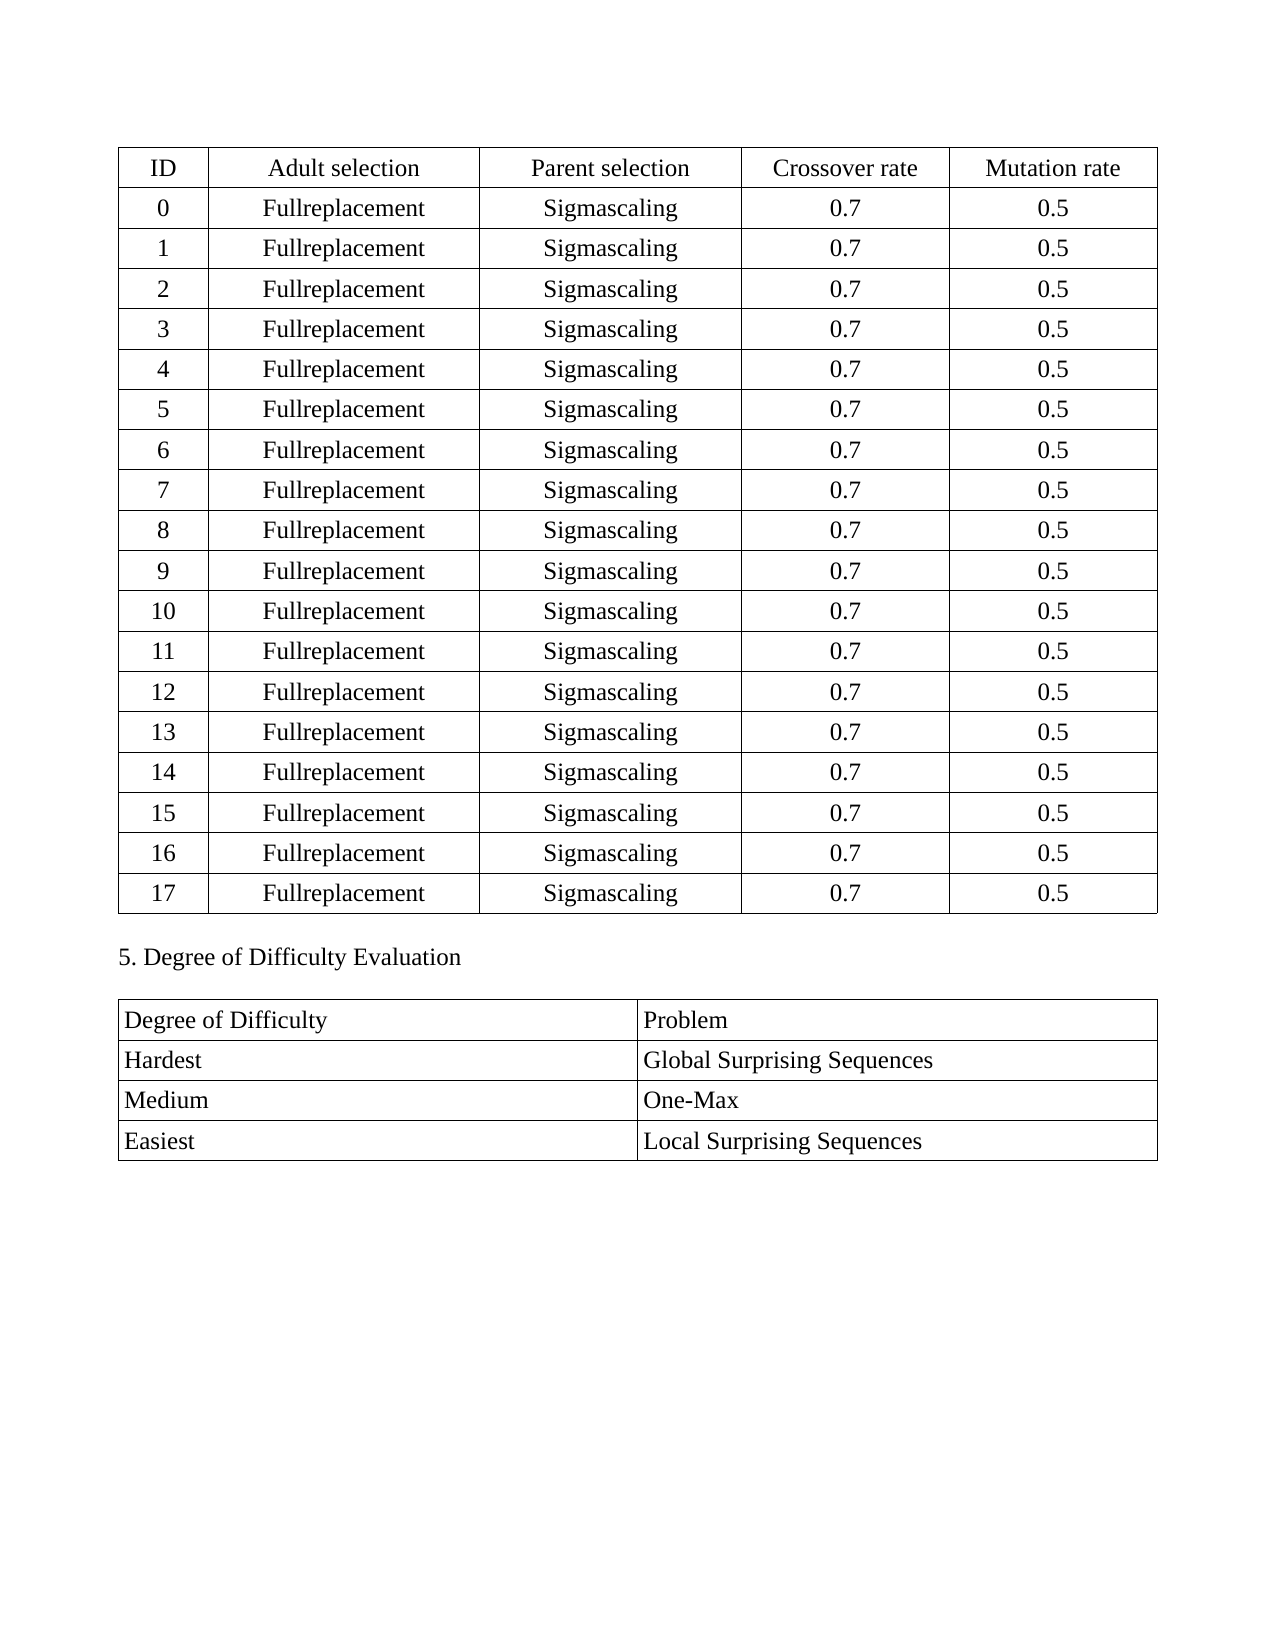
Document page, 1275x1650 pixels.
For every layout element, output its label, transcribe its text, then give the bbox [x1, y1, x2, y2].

table_cell One-Max [638, 1081, 1157, 1120]
table_cell 4 [119, 350, 208, 389]
table_cell Fullreplacement [209, 591, 479, 631]
table_cell Sigmascaling [480, 188, 741, 227]
table_cell 0.5 [950, 632, 1157, 671]
table_cell Sigmascaling [480, 753, 741, 792]
table_cell 0.5 [950, 229, 1157, 268]
table_cell 12 [119, 672, 208, 711]
table_cell 0.7 [742, 753, 949, 792]
table_cell 2 [119, 269, 208, 308]
table_cell 0.5 [950, 430, 1157, 469]
table_cell 0.7 [742, 712, 949, 752]
table_cell Fullreplacement [209, 350, 479, 389]
table_cell 0.7 [742, 793, 949, 832]
table_cell 13 [119, 712, 208, 752]
table_cell 8 [119, 511, 208, 550]
table_cell Fullreplacement [209, 793, 479, 832]
table_cell Fullreplacement [209, 551, 479, 590]
table_cell 16 [119, 833, 208, 872]
table_cell 6 [119, 430, 208, 469]
table_cell Sigmascaling [480, 591, 741, 631]
table_cell Fullreplacement [209, 632, 479, 671]
table_cell 0.5 [950, 591, 1157, 631]
table_cell 0.5 [950, 511, 1157, 550]
table_cell Fullreplacement [209, 229, 479, 268]
table_header Degree of Difficulty [119, 1000, 637, 1039]
table_cell 0.7 [742, 672, 949, 711]
table_cell Sigmascaling [480, 874, 741, 913]
table_cell Sigmascaling [480, 430, 741, 469]
table_cell 0.7 [742, 269, 949, 308]
table_header Crossover rate [742, 148, 949, 187]
table_cell 0.5 [950, 551, 1157, 590]
table_cell 7 [119, 470, 208, 510]
table_cell 14 [119, 753, 208, 792]
table_cell 0.5 [950, 269, 1157, 308]
table_cell 0.5 [950, 712, 1157, 752]
table_cell Sigmascaling [480, 632, 741, 671]
table_cell 1 [119, 229, 208, 268]
table_cell 0.7 [742, 309, 949, 348]
table_cell 0.7 [742, 470, 949, 510]
table_cell 0 [119, 188, 208, 227]
table_cell 0.5 [950, 833, 1157, 872]
table_cell Sigmascaling [480, 511, 741, 550]
table_cell 0.7 [742, 350, 949, 389]
table_cell 0.7 [742, 229, 949, 268]
table_cell 0.7 [742, 551, 949, 590]
table_cell 0.5 [950, 874, 1157, 913]
table_cell 0.5 [950, 793, 1157, 832]
table_cell Global Surprising Sequences [638, 1041, 1157, 1080]
table_cell Sigmascaling [480, 833, 741, 872]
table_cell Sigmascaling [480, 229, 741, 268]
table_cell Fullreplacement [209, 511, 479, 550]
table_cell 10 [119, 591, 208, 631]
table_cell Fullreplacement [209, 753, 479, 792]
table_cell 0.5 [950, 309, 1157, 348]
table_cell 0.5 [950, 470, 1157, 510]
table_cell 17 [119, 874, 208, 913]
table_cell Fullreplacement [209, 833, 479, 872]
table_header Parent selection [480, 148, 741, 187]
table_cell 11 [119, 632, 208, 671]
table_cell Sigmascaling [480, 470, 741, 510]
table_cell 0.7 [742, 632, 949, 671]
table_cell Sigmascaling [480, 793, 741, 832]
table_cell Sigmascaling [480, 350, 741, 389]
table_cell Fullreplacement [209, 269, 479, 308]
table_cell Sigmascaling [480, 712, 741, 752]
table_cell 5 [119, 390, 208, 429]
table_cell Fullreplacement [209, 390, 479, 429]
table_cell 0.7 [742, 430, 949, 469]
table_cell Sigmascaling [480, 672, 741, 711]
table_cell 0.5 [950, 390, 1157, 429]
table_header Mutation rate [950, 148, 1157, 187]
table_cell Easiest [119, 1121, 637, 1160]
table_cell Hardest [119, 1041, 637, 1080]
table_cell Fullreplacement [209, 672, 479, 711]
table_cell Fullreplacement [209, 470, 479, 510]
table_cell 0.7 [742, 874, 949, 913]
text 5. Degree of Difficulty Evaluation [118, 942, 1157, 970]
table_cell Sigmascaling [480, 309, 741, 348]
table_cell 15 [119, 793, 208, 832]
table_cell Fullreplacement [209, 712, 479, 752]
table_cell 3 [119, 309, 208, 348]
table_cell 0.5 [950, 350, 1157, 389]
table_cell 0.7 [742, 390, 949, 429]
table_cell Medium [119, 1081, 637, 1120]
table_header ID [119, 148, 208, 187]
table_cell Fullreplacement [209, 874, 479, 913]
table_cell 0.5 [950, 672, 1157, 711]
table_cell 0.7 [742, 188, 949, 227]
table_cell Sigmascaling [480, 390, 741, 429]
table_cell 0.7 [742, 511, 949, 550]
table_cell 9 [119, 551, 208, 590]
table_cell Sigmascaling [480, 551, 741, 590]
table_cell 0.5 [950, 188, 1157, 227]
table_cell 0.7 [742, 833, 949, 872]
table_cell Fullreplacement [209, 430, 479, 469]
table_cell Local Surprising Sequences [638, 1121, 1157, 1160]
table_cell Sigmascaling [480, 269, 741, 308]
table_cell Fullreplacement [209, 309, 479, 348]
table_header Adult selection [209, 148, 479, 187]
table_cell 0.5 [950, 753, 1157, 792]
table_cell Fullreplacement [209, 188, 479, 227]
table_cell 0.7 [742, 591, 949, 631]
table_header Problem [638, 1000, 1157, 1039]
